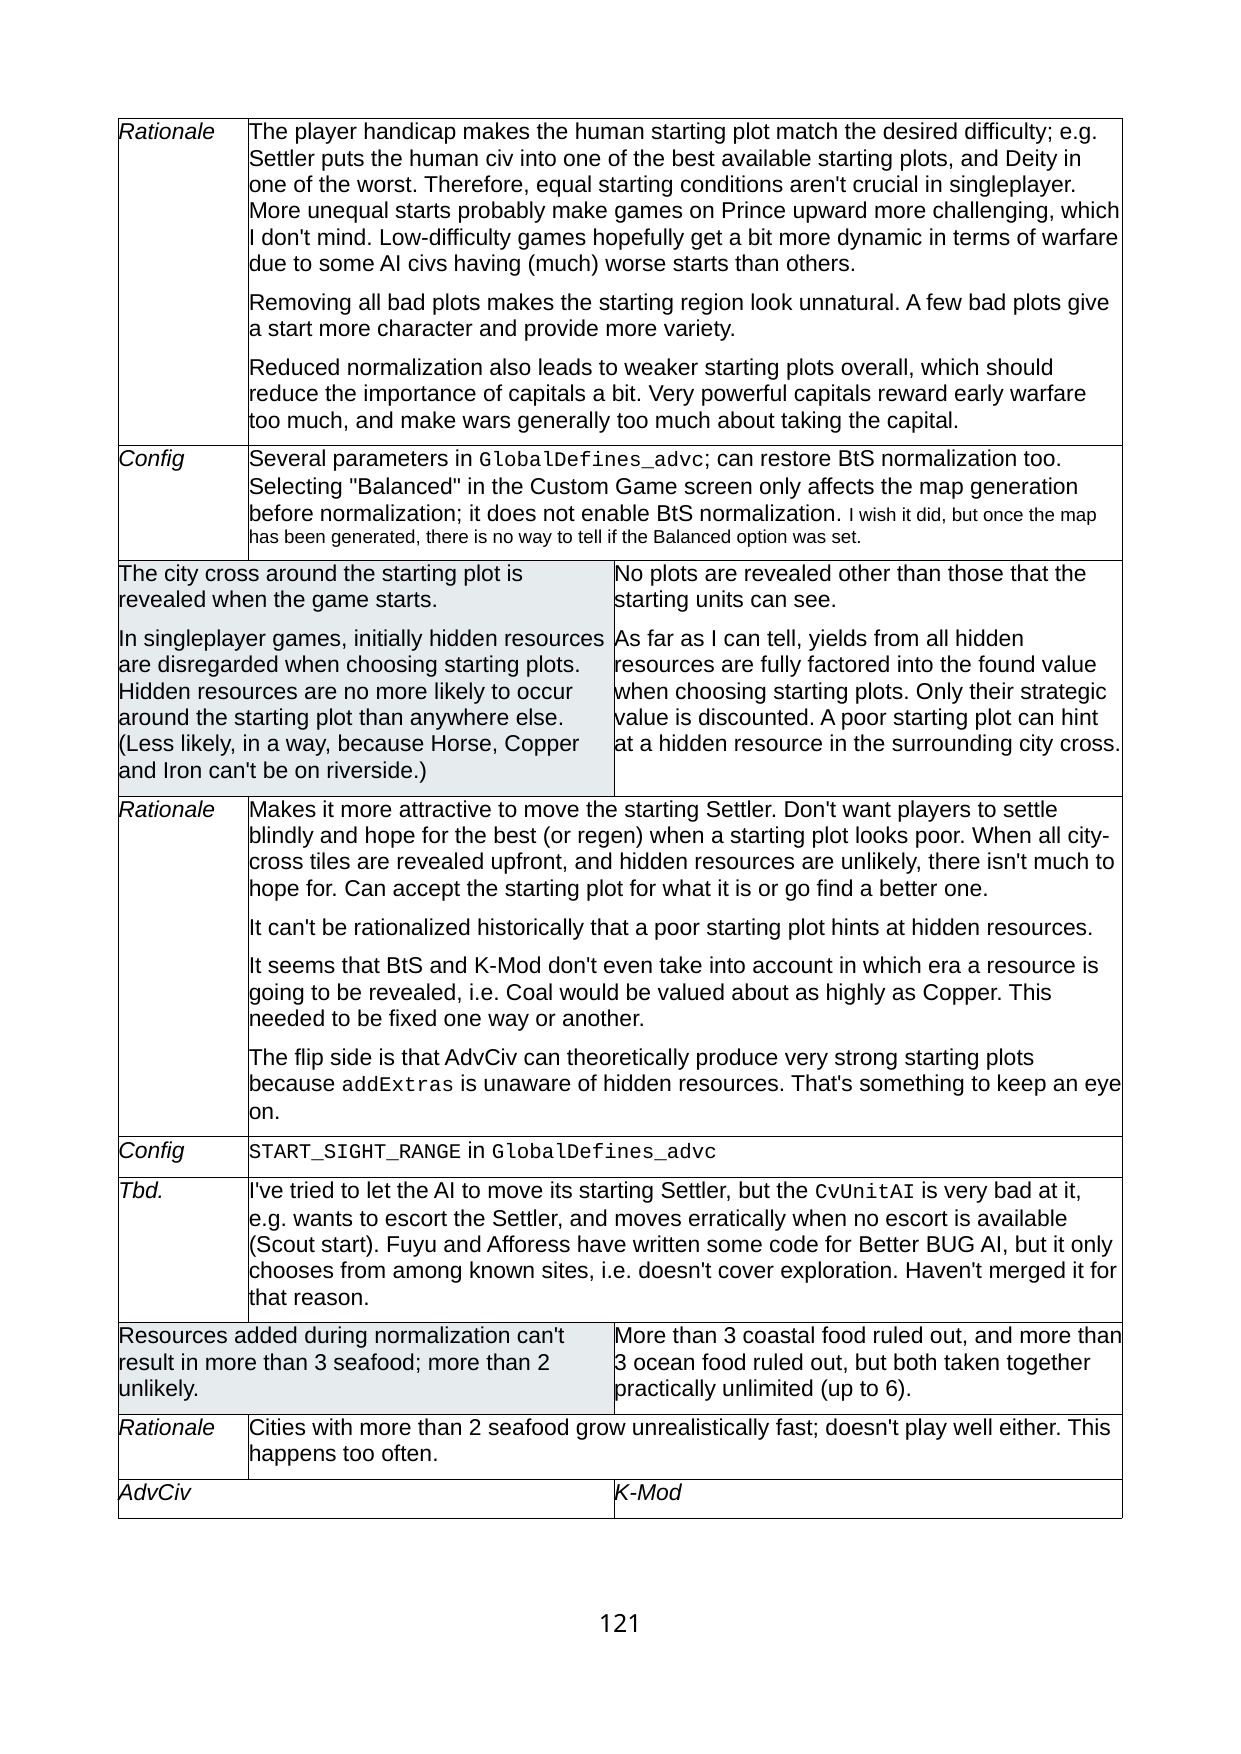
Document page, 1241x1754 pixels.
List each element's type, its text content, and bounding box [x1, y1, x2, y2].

table_cell The player handicap makes the human starting plot match the desired difficulty; e.g. Settler puts the human civ into one of the best available starting plots, and Deity in one of the worst. Therefore, equal starting conditions aren't crucial in singleplayer. More unequal starts probably make games on Prince upward more challenging, which I don't mind. Low-difficulty games hopefully get a bit more dynamic in terms of warfare due to some AI civs having (much) worse starts than others. Removing all bad plots makes the starting region look unnatural. A few bad plots give a start more character and provide more variety. Reduced normalization also leads to weaker starting plots overall, which should reduce the importance of capitals a bit. Very powerful capitals reward early warfare too much, and make wars generally too much about taking the capital. [249, 119, 1122, 445]
table_cell Several parameters in GlobalDefines_advc; can restore BtS normalization too. Selecting "Balanced" in the Custom Game screen only affects the map generation before normalization; it does not enable BtS normalization. I wish it did, but once the map has been generated, there is no way to tell if the Balanced option was set. [249, 446, 1122, 560]
table_cell K-Mod [615, 1480, 1122, 1518]
table_cell Tbd. [119, 1178, 248, 1322]
table_cell Rationale [119, 797, 248, 1136]
table_cell Cities with more than 2 seafood grow unrealistically fast; doesn't play well either. This happens too often. [249, 1415, 1122, 1479]
table_cell Resources added during normalization can't result in more than 3 seafood; more than 2 unlikely. [119, 1323, 614, 1414]
table_cell No plots are revealed other than those that the starting units can see. As far as I can tell, yields from all hidden resources are fully factored into the found value when choosing starting plots. Only their strategic value is discounted. A poor starting plot can hint at a hidden resource in the surrounding city cross. [615, 561, 1122, 796]
table_cell More than 3 coastal food ruled out, and more than 3 ocean food ruled out, but both taken together practically unlimited (up to 6). [615, 1323, 1122, 1414]
table_cell START_SIGHT_RANGE in GlobalDefines_advc [249, 1137, 1122, 1177]
table_cell Rationale [119, 119, 248, 445]
table_cell Config [119, 1137, 248, 1177]
table_cell I've tried to let the AI to move its starting Settler, but the CvUnitAI is very bad at it, e.g. wants to escort the Settler, and moves erratically when no escort is available (Scout start). Fuyu and Afforess have written some code for Better BUG AI, but it only chooses from among known sites, i.e. doesn't cover exploration. Haven't merged it for that reason. [249, 1178, 1122, 1322]
table_cell Rationale [119, 1415, 248, 1479]
table_cell The city cross around the starting plot is revealed when the game starts. In singleplayer games, initially hidden resources are disregarded when choosing starting plots. Hidden resources are no more likely to occur around the starting plot than anywhere else. (Less likely, in a way, because Horse, Copper and Iron can't be on riverside.) [119, 561, 614, 796]
table_cell Makes it more attractive to move the starting Settler. Don't want players to settle blindly and hope for the best (or regen) when a starting plot looks poor. When all city-cross tiles are revealed upfront, and hidden resources are unlikely, there isn't much to hope for. Can accept the starting plot for what it is or go find a better one. It can't be rationalized historically that a poor starting plot hints at hidden resources. It seems that BtS and K-Mod don't even take into account in which era a resource is going to be revealed, i.e. Coal would be valued about as highly as Copper. This needed to be fixed one way or another. The flip side is that AdvCiv can theoretically produce very strong starting plots because addExtras is unaware of hidden resources. That's something to keep an eye on. [249, 797, 1122, 1136]
table_cell AdvCiv [119, 1480, 614, 1518]
table_cell Config [119, 446, 248, 560]
